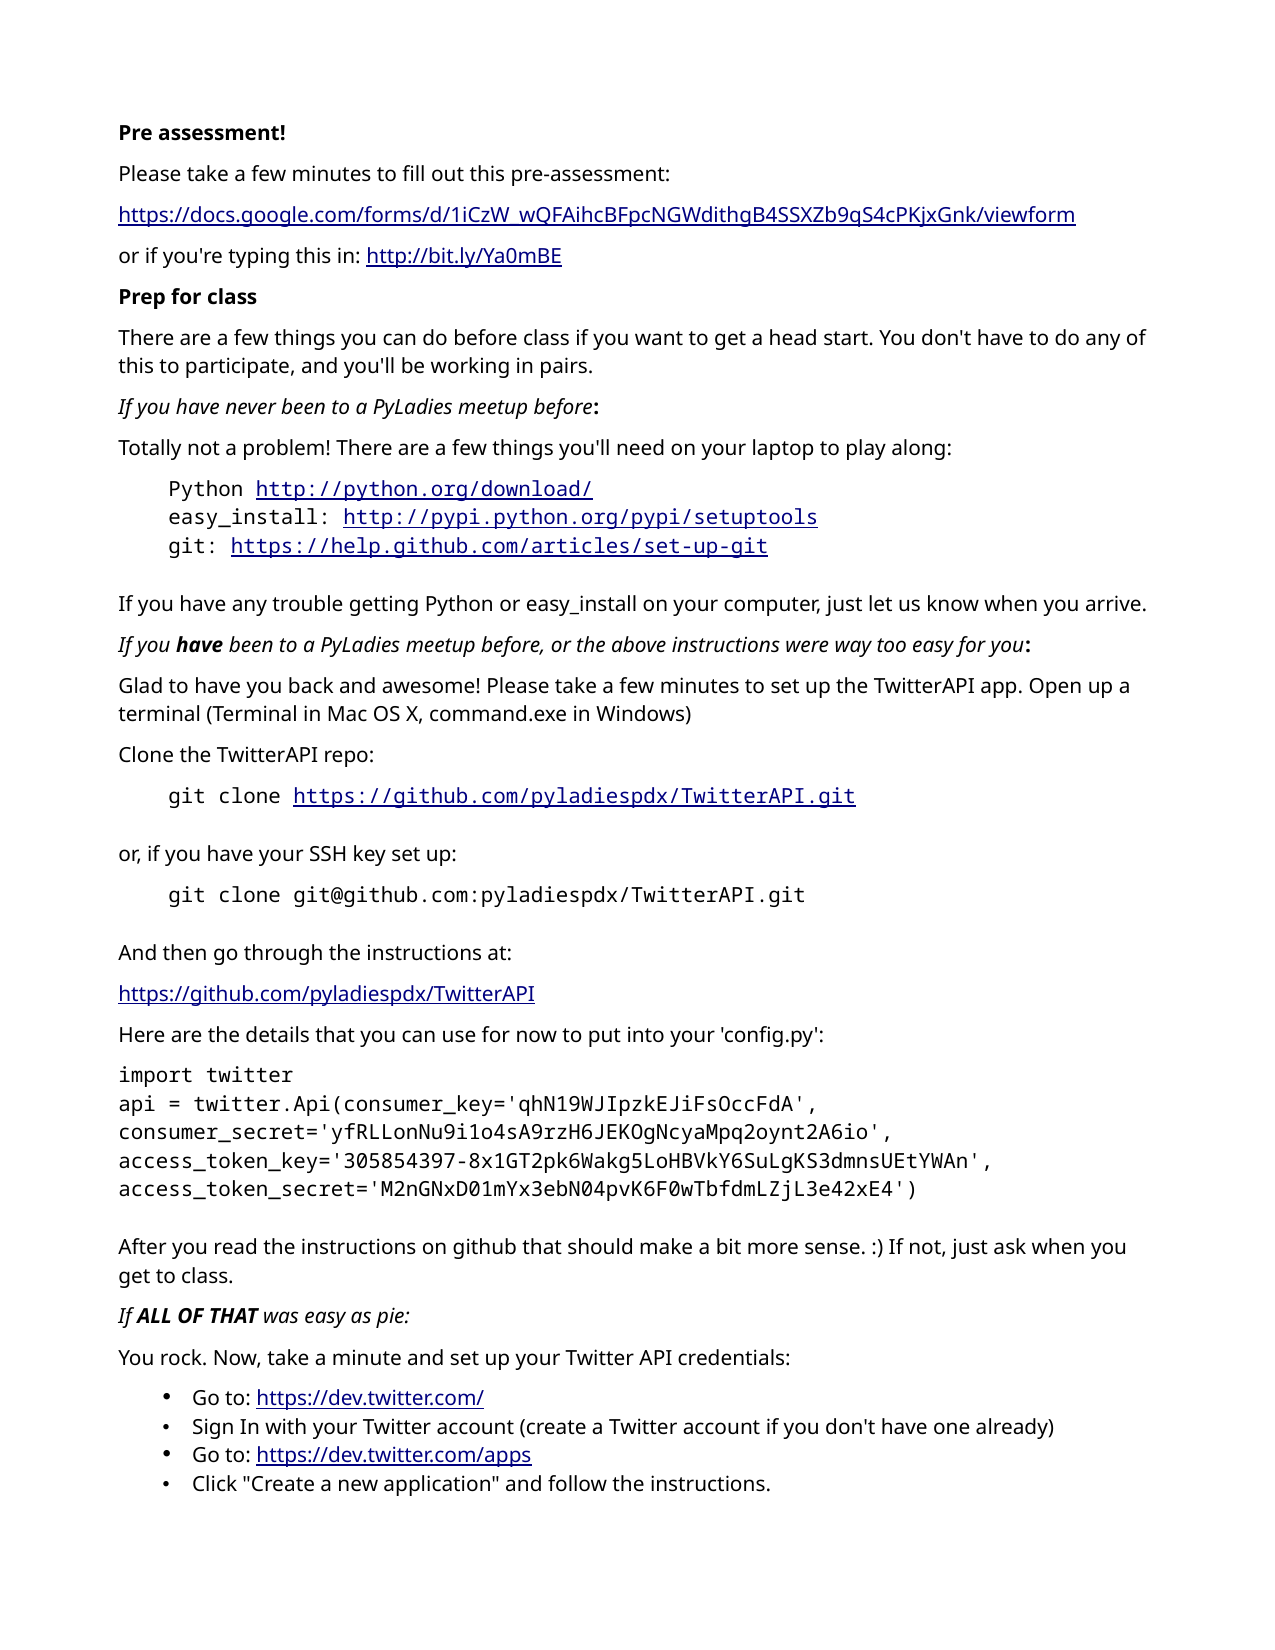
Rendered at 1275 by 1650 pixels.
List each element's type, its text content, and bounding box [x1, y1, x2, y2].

text easy_install: http://pypi.python.org/pypi/setuptools git: https://help.github.com/articles/set-up-git [118, 502, 1157, 559]
list Sign In with your Twitter account (create a Twitter account if you don't have one already) [162, 1412, 1157, 1440]
text Prep for class [118, 282, 1157, 310]
text If ALL OF THAT was easy as pie: [118, 1302, 1157, 1330]
text And then go through the instructions at: [118, 938, 1157, 966]
list Click "Create a new application" and follow the instructions. [162, 1469, 1157, 1497]
text If you have any trouble getting Python or easy_install on your computer, just let us know when you arrive. [118, 589, 1157, 617]
text or, if you have your SSH key set up: [118, 839, 1157, 867]
text If you have never been to a PyLadies meetup before: [118, 392, 1157, 421]
text https://docs.google.com/forms/d/1iCzW_wQFAihcBFpcNGWdithgB4SSXZb9qS4cPKjxGnk/viewform [118, 200, 1157, 228]
text Glad to have you back and awesome! Please take a few minutes to set up the TwitterAPI app. Open up a terminal (Terminal in Mac OS X, command.exe in Windows) [118, 671, 1157, 728]
text Clone the TwitterAPI repo: [118, 740, 1157, 768]
list Go to: https://dev.twitter.com/ [162, 1383, 1157, 1412]
text git clone https://github.com/pyladiespdx/TwitterAPI.git [118, 781, 1157, 809]
text https://github.com/pyladiespdx/TwitterAPI [118, 979, 1157, 1007]
text There are a few things you can do before class if you want to get a head start. You don't have to do any of this to participate, and you'll be working in pairs. [118, 323, 1157, 380]
list Go to: https://dev.twitter.com/apps [162, 1440, 1157, 1469]
text api = twitter.Api(consumer_key='qhN19WJIpzkEJiFsOccFdA', consumer_secret='yfRLLonNu9i1o4sA9rzH6JEKOgNcyaMpq2oynt2A6io', access_token_key='305854397-8x1GT2pk6Wakg5LoHBVkY6SuLgKS3dmnsUEtYWAn', access_token_secret='M2nGNxD01mYx3ebN04pvK6F0wTbfdmLZjL3e42xE4') [118, 1089, 1157, 1203]
text or if you're typing this in: http://bit.ly/Ya0mBE [118, 241, 1157, 269]
text Pre assessment! [118, 118, 1157, 147]
text Please take a few minutes to fill out this pre-assessment: [118, 159, 1157, 187]
text git clone git@github.com:pyladiespdx/TwitterAPI.git [118, 880, 1157, 908]
text Python http://python.org/download/ [118, 474, 1157, 502]
text import twitter [118, 1061, 1157, 1089]
text After you read the instructions on github that should make a bit more sense. :) If not, just ask when you get to class. [118, 1232, 1157, 1289]
text You rock. Now, take a minute and set up your Twitter API credentials: [118, 1343, 1157, 1371]
text If you have been to a PyLadies meetup before, or the above instructions were way too easy for you: [118, 630, 1157, 658]
text Here are the details that you can use for now to put into your 'config.py': [118, 1020, 1157, 1048]
text Totally not a problem! There are a few things you'll need on your laptop to play along: [118, 433, 1157, 462]
